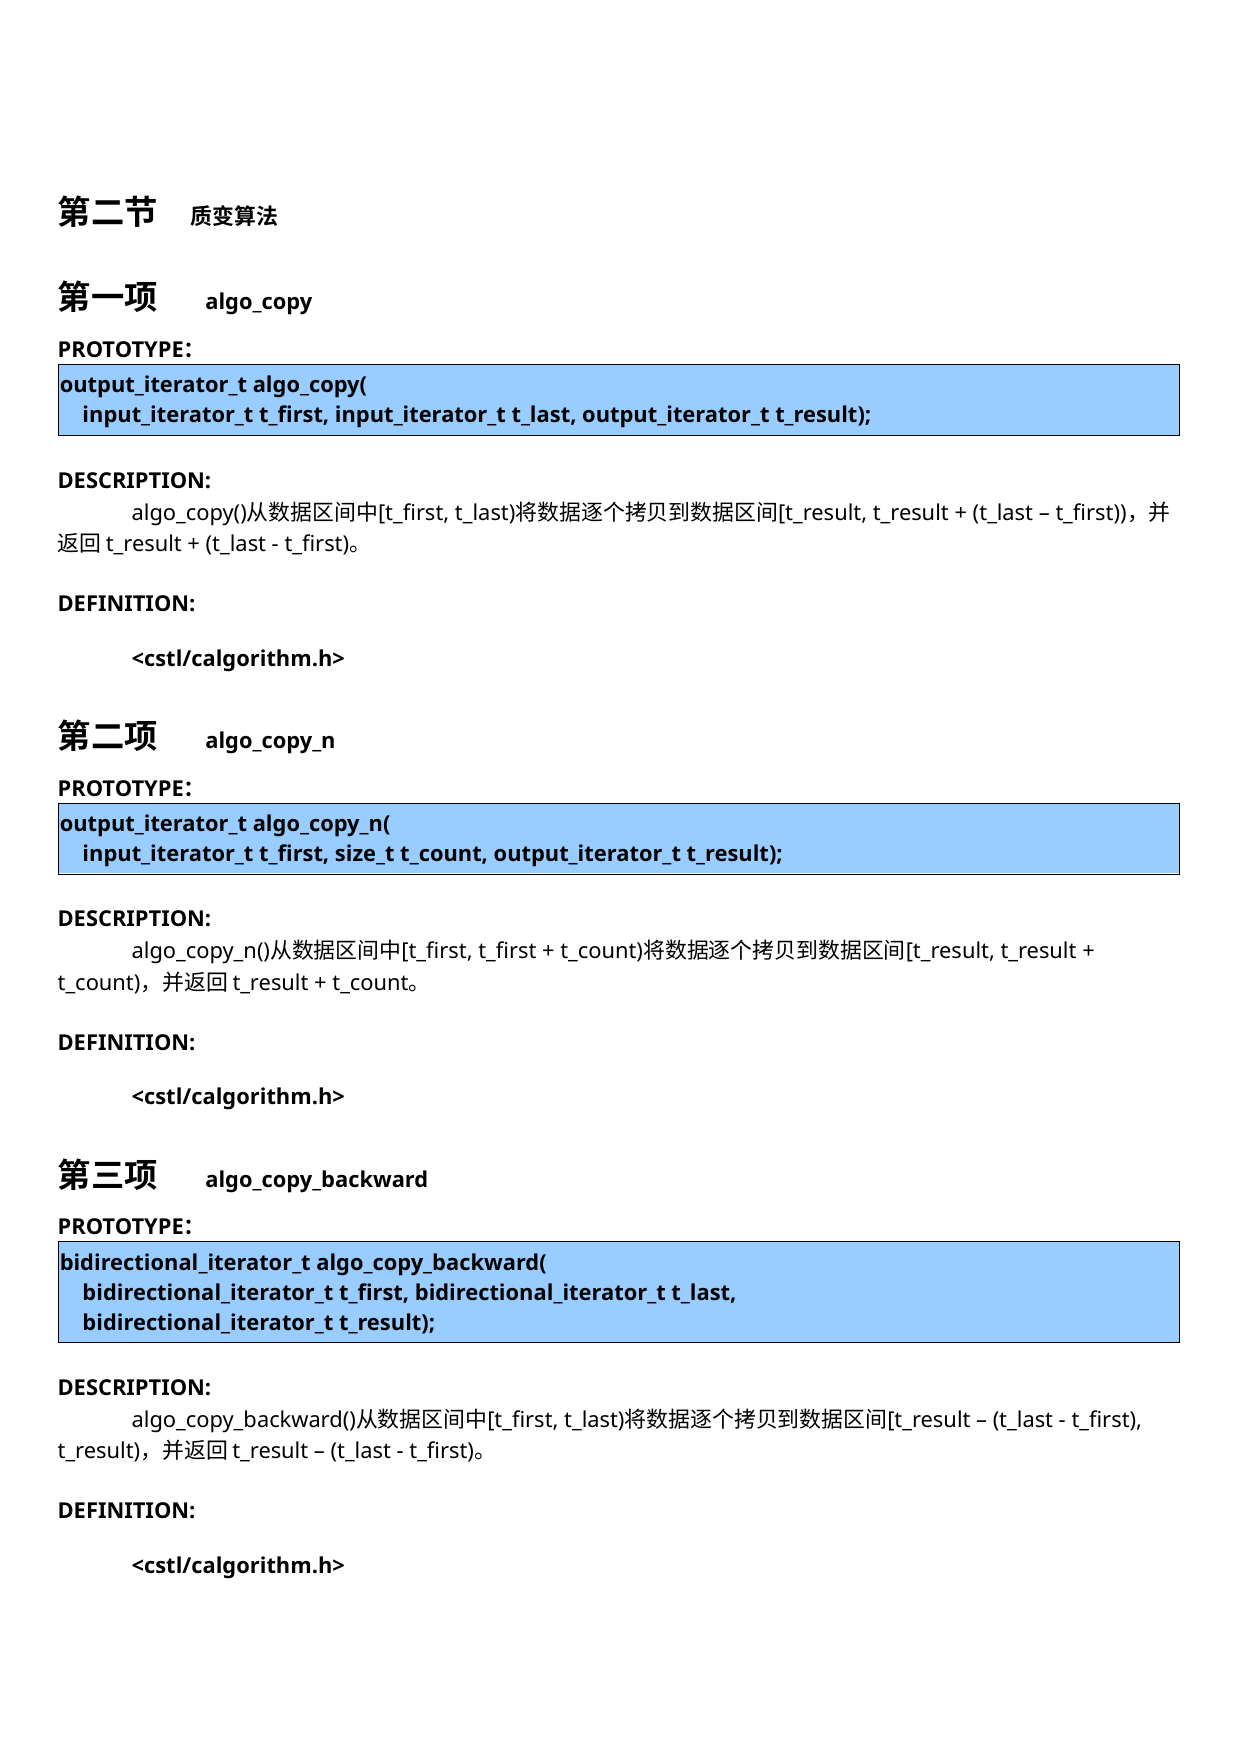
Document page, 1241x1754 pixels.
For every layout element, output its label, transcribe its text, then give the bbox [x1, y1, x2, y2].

table_header output_iterator_t algo_copy( input_iterator_t t_first, input_iterator_t t_last, output_iterator_t t_result); [59, 365, 1179, 435]
subtitle algo_copy_backward [57, 1149, 1179, 1197]
table_header output_iterator_t algo_copy_n( input_iterator_t t_first, size_t t_count, output_iterator_t t_result); [59, 804, 1179, 873]
text algo_copy_backward()从数据区间中[t_first, t_last)将数据逐个拷贝到数据区间[t_result – (t_last - t_first), t_result)，并返回t_result – (t_last - t_first)。 [57, 1402, 1179, 1465]
text DESCRIPTION: [57, 465, 1179, 494]
text <cstl/calgorithm.h> [57, 1081, 1179, 1111]
text PROTOTYPE： [57, 332, 1179, 364]
text algo_copy_n()从数据区间中[t_first, t_first + t_count)将数据逐个拷贝到数据区间[t_result, t_result + t_count)，并返回t_result + t_count。 [57, 933, 1179, 997]
text PROTOTYPE： [57, 1209, 1179, 1241]
text PROTOTYPE： [57, 771, 1179, 802]
text DEFINITION: [57, 1027, 1179, 1056]
text algo_copy()从数据区间中[t_first, t_last)将数据逐个拷贝到数据区间[t_result, t_result + (t_last – t_first))，并返回t_result + (t_last - t_first)。 [57, 494, 1179, 558]
text DEFINITION: [57, 588, 1179, 618]
subtitle 质变算法 [57, 185, 1179, 234]
text DESCRIPTION: [57, 1372, 1179, 1402]
text DEFINITION: [57, 1495, 1179, 1525]
subtitle algo_copy_n [57, 710, 1179, 758]
subtitle algo_copy [57, 271, 1179, 319]
table_header bidirectional_iterator_t algo_copy_backward( bidirectional_iterator_t t_first, bidirectional_iterator_t t_last, bidirectional_iterator_t t_result); [59, 1242, 1179, 1342]
text <cstl/calgorithm.h> [57, 643, 1179, 672]
text <cstl/calgorithm.h> [57, 1550, 1179, 1580]
text DESCRIPTION: [57, 903, 1179, 933]
